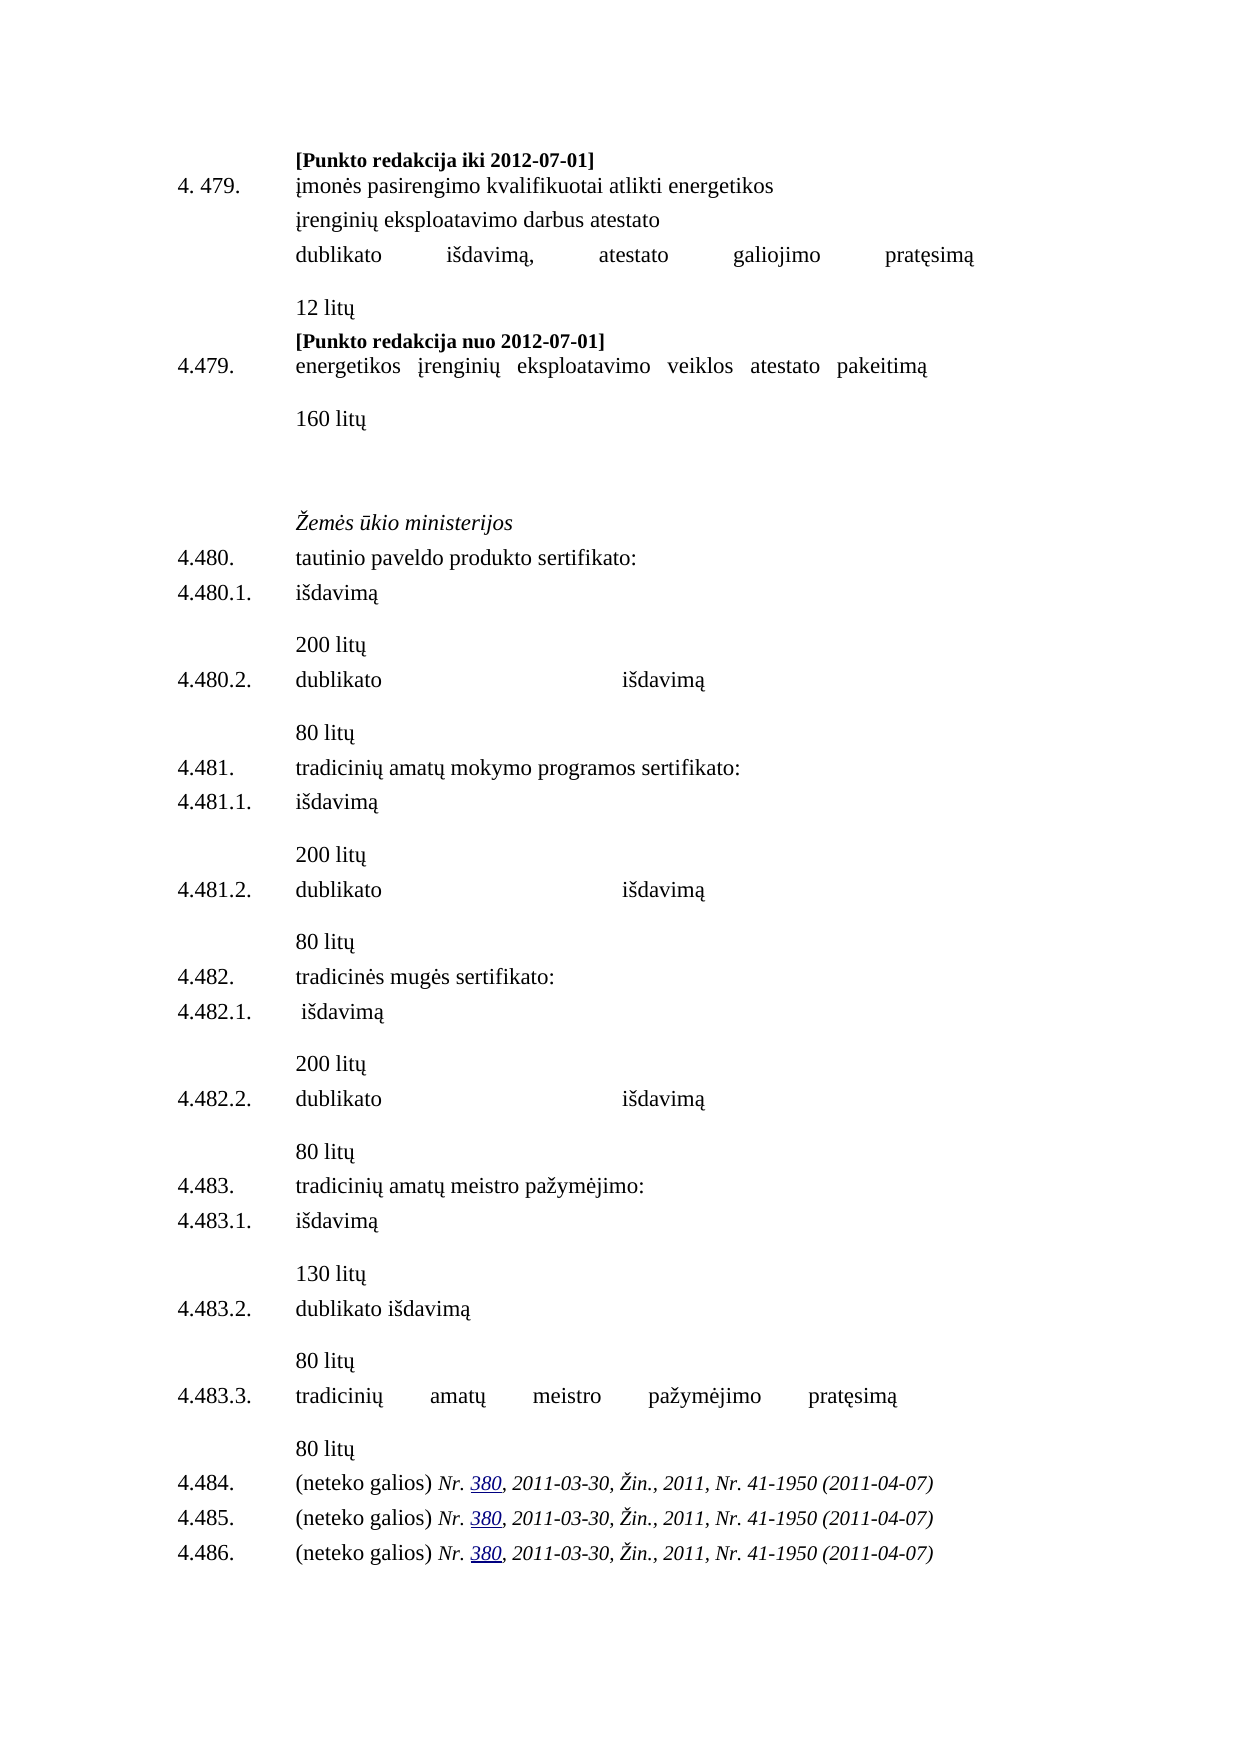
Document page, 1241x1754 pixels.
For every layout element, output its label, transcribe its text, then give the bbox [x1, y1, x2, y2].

text 4.480. tautinio paveldo produkto sertifikato: [177, 544, 945, 570]
text [Punkto redakcija iki 2012-07-01] [177, 148, 1122, 172]
text 4.483.1. išdavimą 130 litų [177, 1207, 945, 1286]
text 4.482.2. dublikato išdavimą 80 litų [177, 1085, 945, 1164]
text 4.481.1. išdavimą 200 litų [177, 788, 945, 867]
text 4.483. tradicinių amatų meistro pažymėjimo: [177, 1172, 945, 1199]
text dublikato išdavimą, atestato galiojimo pratęsimą 12 litų [177, 241, 974, 320]
text 4.483.3. tradicinių amatų meistro pažymėjimo pratęsimą 80 litų [177, 1382, 945, 1461]
text 4. 479. įmonės pasirengimo kvalifikuotai atlikti energetikos [177, 172, 974, 198]
text įrenginių eksploatavimo darbus atestato [177, 206, 974, 233]
text 4.482.1. išdavimą 200 litų [177, 998, 945, 1077]
text 4.479. energetikos įrenginių eksploatavimo veiklos atestato pakeitimą 160 litų [177, 353, 945, 432]
text 4.482. tradicinės mugės sertifikato: [177, 963, 945, 989]
text 4.480.2. dublikato išdavimą 80 litų [177, 666, 945, 745]
text 4.486. (neteko galios) Nr. 380, 2011-03-30, Žin., 2011, Nr. 41-1950 (2011-04-07) [177, 1539, 1122, 1565]
text 4.481.2. dublikato išdavimą 80 litų [177, 876, 945, 955]
text 4.483.2. dublikato išdavimą 80 litų [177, 1294, 945, 1374]
text 4.480.1. išdavimą 200 litų [177, 579, 945, 658]
text Žemės ūkio ministerijos [295, 509, 974, 536]
text 4.481. tradicinių amatų mokymo programos sertifikato: [177, 753, 945, 780]
text [Punkto redakcija nuo 2012-07-01] [177, 328, 1122, 353]
text 4.484. (neteko galios) Nr. 380, 2011-03-30, Žin., 2011, Nr. 41-1950 (2011-04-07) [177, 1469, 1122, 1496]
text 4.485. (neteko galios) Nr. 380, 2011-03-30, Žin., 2011, Nr. 41-1950 (2011-04-07) [177, 1504, 1122, 1530]
